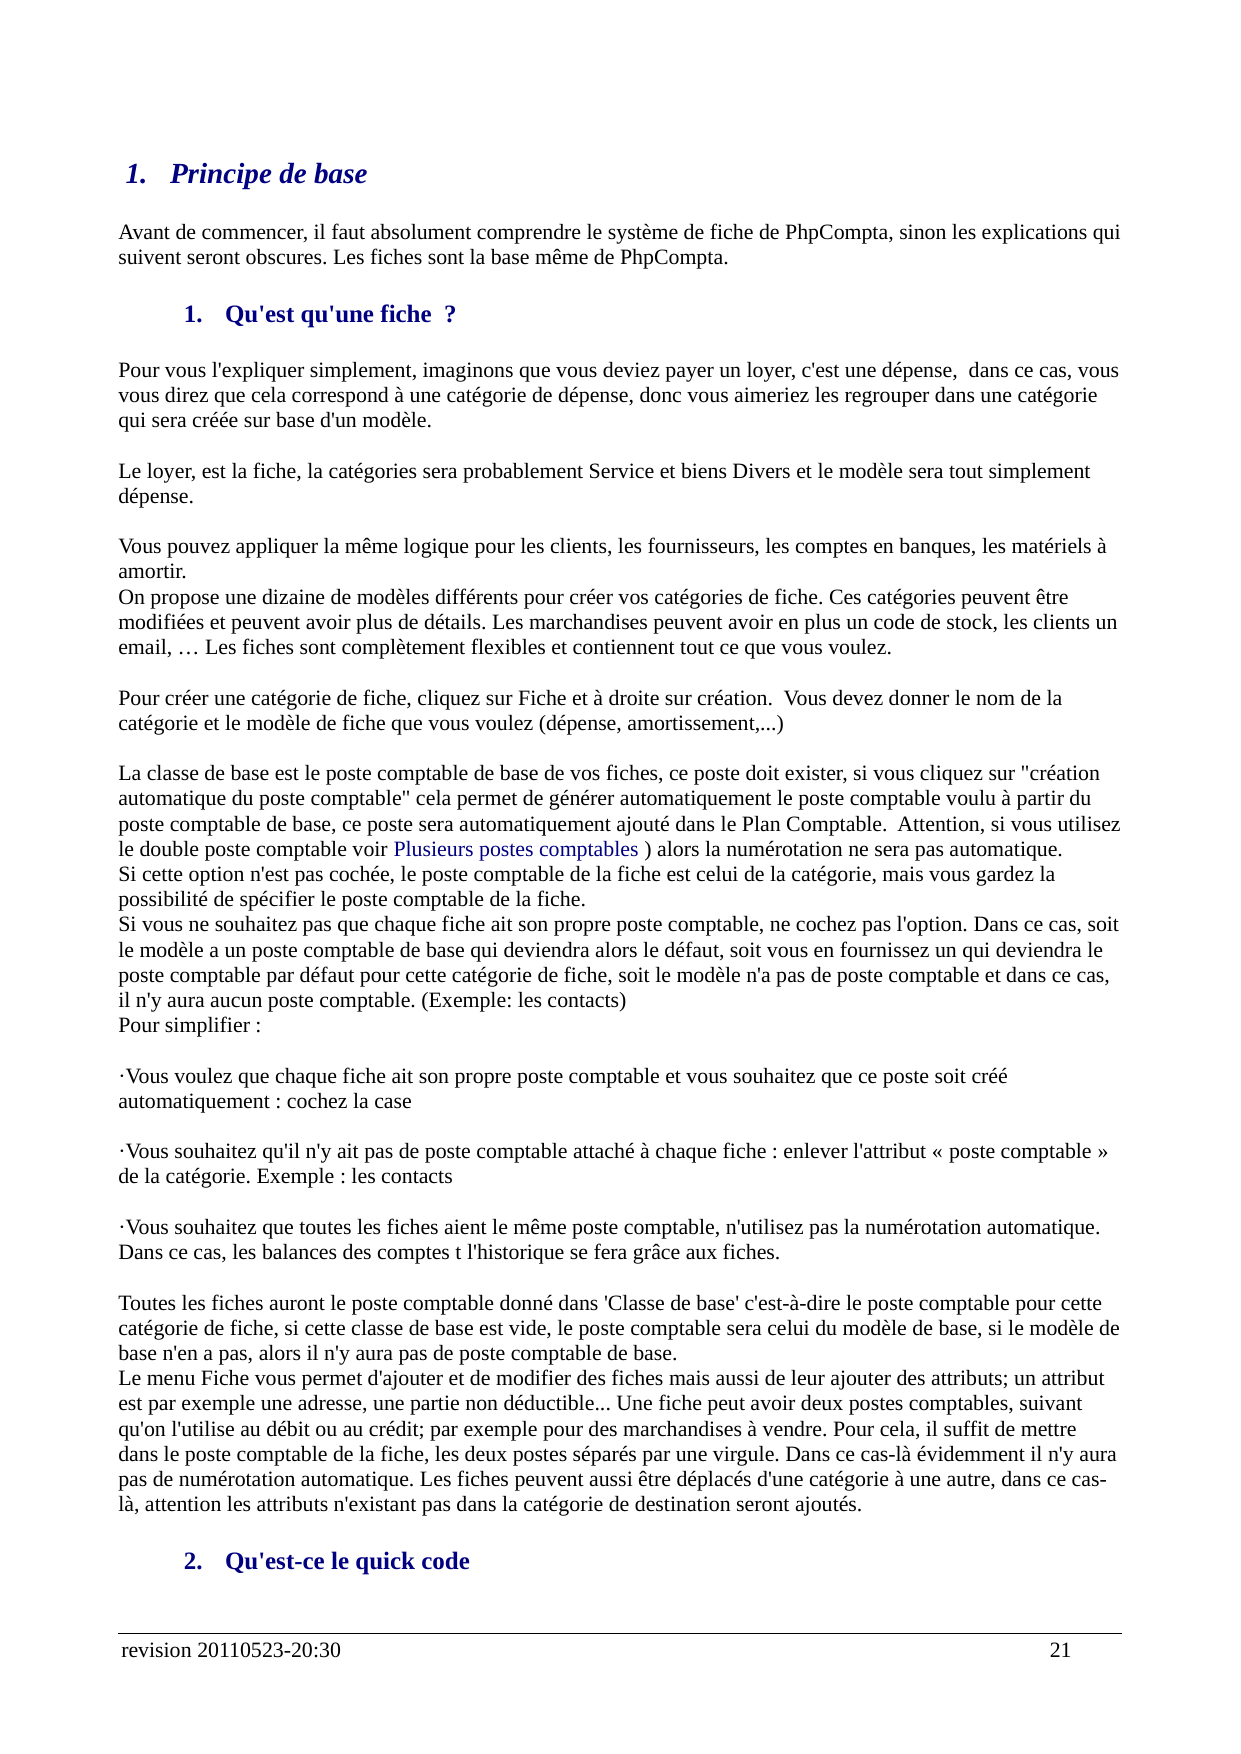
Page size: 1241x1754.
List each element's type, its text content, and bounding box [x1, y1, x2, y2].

text Si cette option n'est pas cochée, le poste comptable de la fiche est celui de la catégorie, mais vous gardez la possibilité de spécifier le poste comptable de la fiche. [118, 861, 1122, 911]
subtitle Principe de base [118, 156, 1122, 189]
text Le loyer, est la fiche, la catégories sera probablement Service et biens Divers et le modèle sera tout simplement dépense. [118, 458, 1122, 508]
text Pour simplifier : [118, 1012, 1122, 1037]
text Toutes les fiches auront le poste comptable donné dans 'Classe de base' c'est-à-dire le poste comptable pour cette catégorie de fiche, si cette classe de base est vide, le poste comptable sera celui du modèle de base, si le modèle de base n'en a pas, alors il n'y aura pas de poste comptable de base. [118, 1289, 1122, 1365]
text Le menu Fiche vous permet d'ajouter et de modifier des fiches mais aussi de leur ajouter des attributs; un attribut est par exemple une adresse, une partie non déductible... Une fiche peut avoir deux postes comptables, suivant qu'on l'utilise au débit ou au crédit; par exemple pour des marchandises à vendre. Pour cela, il suffit de mettre dans le poste comptable de la fiche, les deux postes séparés par une virgule. Dans ce cas-là évidemment il n'y aura pas de numérotation automatique. Les fiches peuvent aussi être déplacés d'une catégorie à une autre, dans ce cas-là, attention les attributs n'existant pas dans la catégorie de destination seront ajoutés. [118, 1365, 1122, 1516]
text La classe de base est le poste comptable de base de vos fiches, ce poste doit exister, si vous cliquez sur "création automatique du poste comptable" cela permet de générer automatiquement le poste comptable voulu à partir du poste comptable de base, ce poste sera automatiquement ajouté dans le Plan Comptable. Attention, si vous utilisez le double poste comptable voir Plusieurs postes comptables ) alors la numérotation ne sera pas automatique. [118, 760, 1122, 861]
text ·Vous souhaitez que toutes les fiches aient le même poste comptable, n'utilisez pas la numérotation automatique. Dans ce cas, les balances des comptes t l'historique se fera grâce aux fiches. [118, 1214, 1122, 1264]
text ·Vous voulez que chaque fiche ait son propre poste comptable et vous souhaitez que ce poste soit créé automatiquement : cochez la case [118, 1063, 1122, 1113]
subtitle Qu'est qu'une fiche ? [177, 299, 1122, 327]
text Si vous ne souhaitez pas que chaque fiche ait son propre poste comptable, ne cochez pas l'option. Dans ce cas, soit le modèle a un poste comptable de base qui deviendra alors le défaut, soit vous en fournissez un qui deviendra le poste comptable par défaut pour cette catégorie de fiche, soit le modèle n'a pas de poste comptable et dans ce cas, il n'y aura aucun poste comptable. (Exemple: les contacts) [118, 911, 1122, 1012]
text ·Vous souhaitez qu'il n'y ait pas de poste comptable attaché à chaque fiche : enlever l'attribut « poste comptable » de la catégorie. Exemple : les contacts [118, 1138, 1122, 1189]
text Pour vous l'expliquer simplement, imaginons que vous deviez payer un loyer, c'est une dépense, dans ce cas, vous vous direz que cela correspond à une catégorie de dépense, donc vous aimeriez les regrouper dans une catégorie qui sera créée sur base d'un modèle. [118, 357, 1122, 432]
text Vous pouvez appliquer la même logique pour les clients, les fournisseurs, les comptes en banques, les matériels à amortir. [118, 533, 1122, 584]
subtitle Qu'est-ce le quick code [177, 1546, 1122, 1575]
text Pour créer une catégorie de fiche, cliquez sur Fiche et à droite sur création. Vous devez donner le nom de la catégorie et le modèle de fiche que vous voulez (dépense, amortissement,...) [118, 684, 1122, 735]
text On propose une dizaine de modèles différents pour créer vos catégories de fiche. Ces catégories peuvent être modifiées et peuvent avoir plus de détails. Les marchandises peuvent avoir en plus un code de stock, les clients un email, … Les fiches sont complètement flexibles et contiennent tout ce que vous voulez. [118, 584, 1122, 659]
text Avant de commencer, il faut absolument comprendre le système de fiche de PhpCompta, sinon les explications qui suivent seront obscures. Les fiches sont la base même de PhpCompta. [118, 219, 1122, 269]
